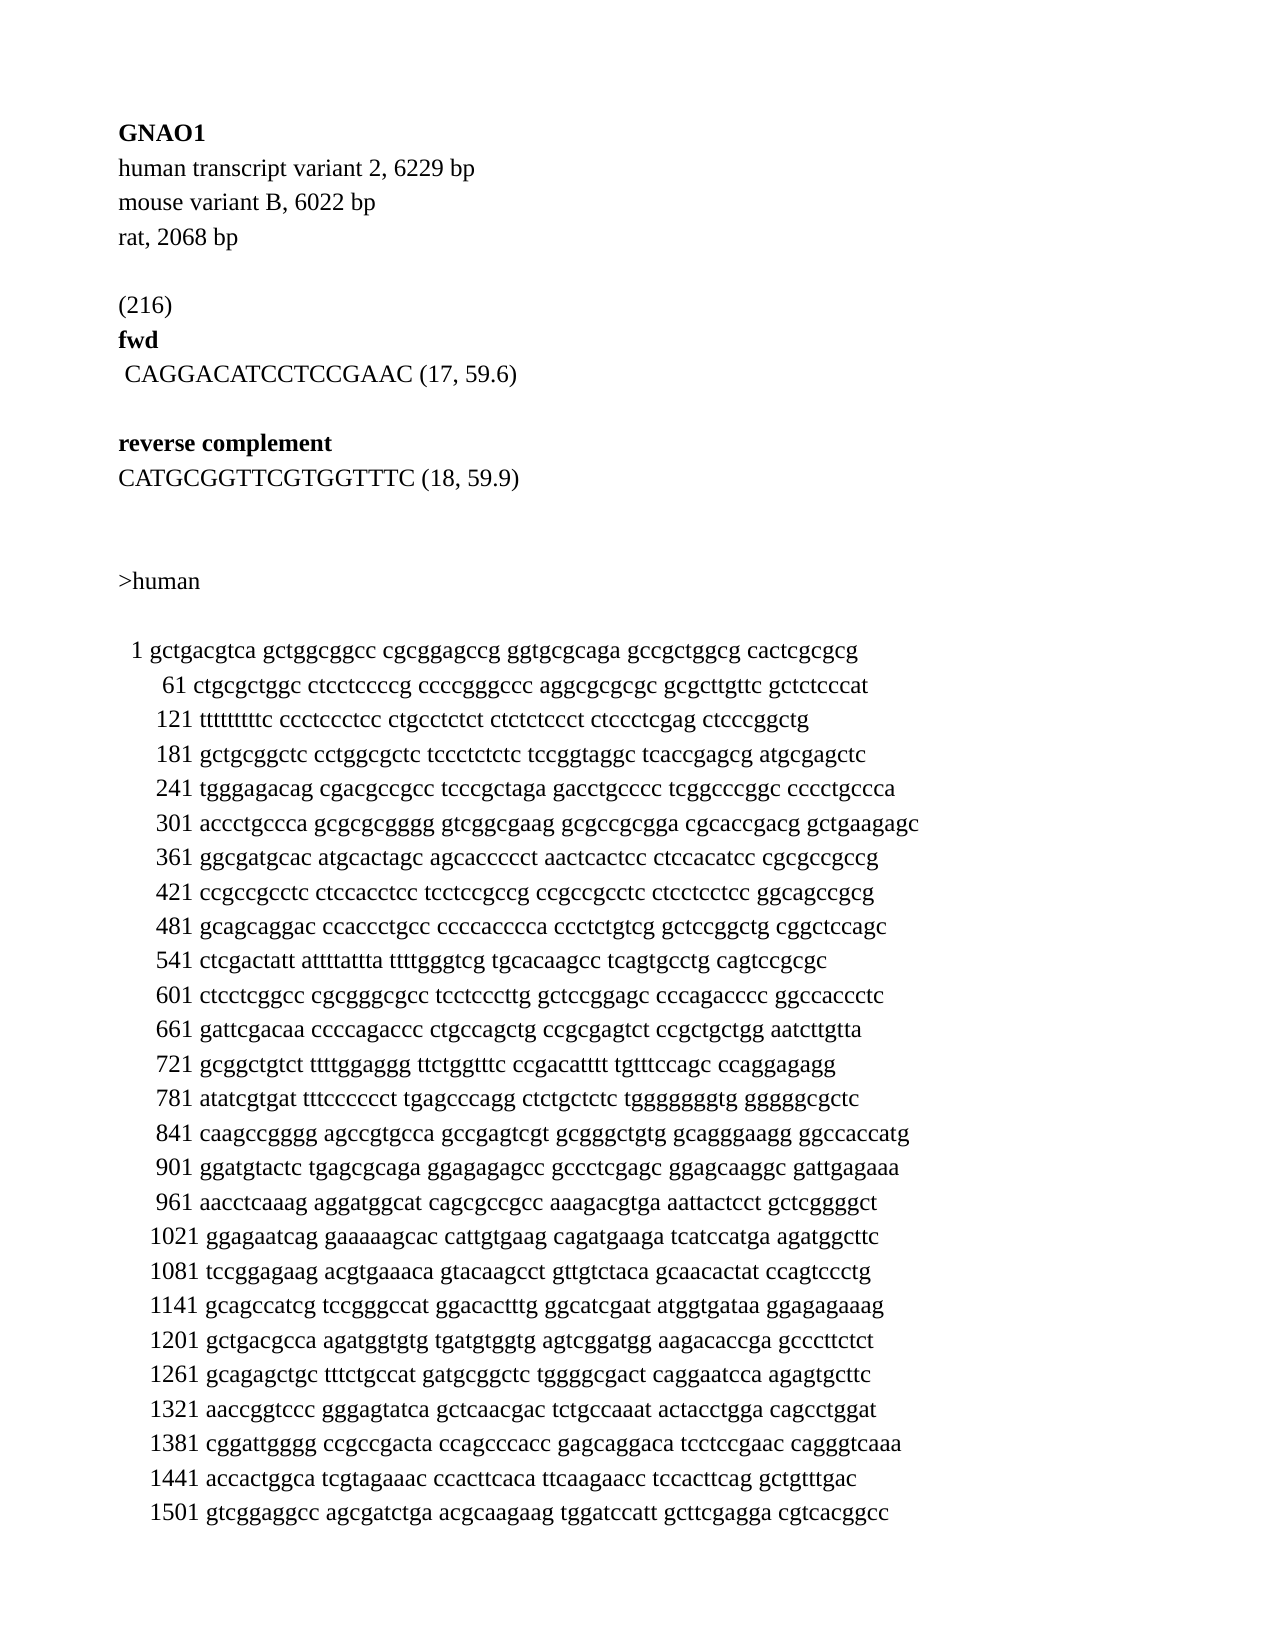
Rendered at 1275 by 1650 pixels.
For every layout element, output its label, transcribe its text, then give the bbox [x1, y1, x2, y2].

text 241 tgggagacag cgacgccgcc tcccgctaga gacctgcccc tcggcccggc cccctgccca [118, 773, 1157, 802]
text 721 gcggctgtct ttttggaggg ttctggtttc ccgacatttt tgtttccagc ccaggagagg [118, 1049, 1157, 1078]
text mouse variant B, 6022 bp [118, 187, 1157, 216]
text 181 gctgcggctc cctggcgctc tccctctctc tccggtaggc tcaccgagcg atgcgagctc [118, 739, 1157, 767]
text >human [118, 566, 1157, 595]
text 841 caagccgggg agccgtgcca gccgagtcgt gcgggctgtg gcagggaagg ggccaccatg [118, 1118, 1157, 1147]
text 661 gattcgacaa ccccagaccc ctgccagctg ccgcgagtct ccgctgctgg aatcttgtta [118, 1014, 1157, 1043]
text 1 gctgacgtca gctggcggcc cgcggagccg ggtgcgcaga gccgctggcg cactcgcgcg [118, 635, 1157, 664]
text 1141 gcagccatcg tccgggccat ggacactttg ggcatcgaat atggtgataa ggagagaaag [118, 1290, 1157, 1319]
text 1201 gctgacgcca agatggtgtg tgatgtggtg agtcggatgg aagacaccga gcccttctct [118, 1325, 1157, 1354]
text 61 ctgcgctggc ctcctccccg ccccgggccc aggcgcgcgc gcgcttgttc gctctcccat [118, 670, 1157, 698]
text 121 tttttttttc ccctccctcc ctgcctctct ctctctccct ctccctcgag ctcccggctg [118, 704, 1157, 733]
text 961 aacctcaaag aggatggcat cagcgccgcc aaagacgtga aattactcct gctcggggct [118, 1187, 1157, 1216]
text 1321 aaccggtccc gggagtatca gctcaacgac tctgccaaat actacctgga cagcctggat [118, 1394, 1157, 1423]
text 1501 gtcggaggcc agcgatctga acgcaagaag tggatccatt gcttcgagga cgtcacggcc [118, 1497, 1157, 1526]
text 481 gcagcaggac ccaccctgcc ccccacccca ccctctgtcg gctccggctg cggctccagc [118, 911, 1157, 940]
text 1261 gcagagctgc tttctgccat gatgcggctc tggggcgact caggaatcca agagtgcttc [118, 1359, 1157, 1388]
text 1381 cggattgggg ccgccgacta ccagcccacc gagcaggaca tcctccgaac cagggtcaaa [118, 1428, 1157, 1457]
text 541 ctcgactatt attttattta ttttgggtcg tgcacaagcc tcagtgcctg cagtccgcgc [118, 946, 1157, 974]
text 781 atatcgtgat tttcccccct tgagcccagg ctctgctctc tgggggggtg gggggcgctc [118, 1083, 1157, 1112]
text 301 accctgccca gcgcgcgggg gtcggcgaag gcgccgcgga cgcaccgacg gctgaagagc [118, 808, 1157, 836]
text (216) [118, 291, 1157, 319]
text CAGGACATCCTCCGAAC (17, 59.6) [118, 359, 1157, 388]
text GNAO1 [118, 118, 1157, 147]
text 901 ggatgtactc tgagcgcaga ggagagagcc gccctcgagc ggagcaaggc gattgagaaa [118, 1152, 1157, 1181]
text reverse complement [118, 428, 1157, 457]
text CATGCGGTTCGTGGTTTC (18, 59.9) [118, 463, 1157, 492]
text fwd [118, 325, 1157, 354]
text 1441 accactggca tcgtagaaac ccacttcaca ttcaagaacc tccacttcag gctgtttgac [118, 1463, 1157, 1492]
text 361 ggcgatgcac atgcactagc agcaccccct aactcactcc ctccacatcc cgcgccgccg [118, 842, 1157, 871]
text 1081 tccggagaag acgtgaaaca gtacaagcct gttgtctaca gcaacactat ccagtccctg [118, 1256, 1157, 1285]
text human transcript variant 2, 6229 bp [118, 153, 1157, 181]
text rat, 2068 bp [118, 222, 1157, 250]
text 421 ccgccgcctc ctccacctcc tcctccgccg ccgccgcctc ctcctcctcc ggcagccgcg [118, 877, 1157, 905]
text 601 ctcctcggcc cgcgggcgcc tcctcccttg gctccggagc cccagacccc ggccaccctc [118, 980, 1157, 1009]
text 1021 ggagaatcag gaaaaagcac cattgtgaag cagatgaaga tcatccatga agatggcttc [118, 1221, 1157, 1250]
